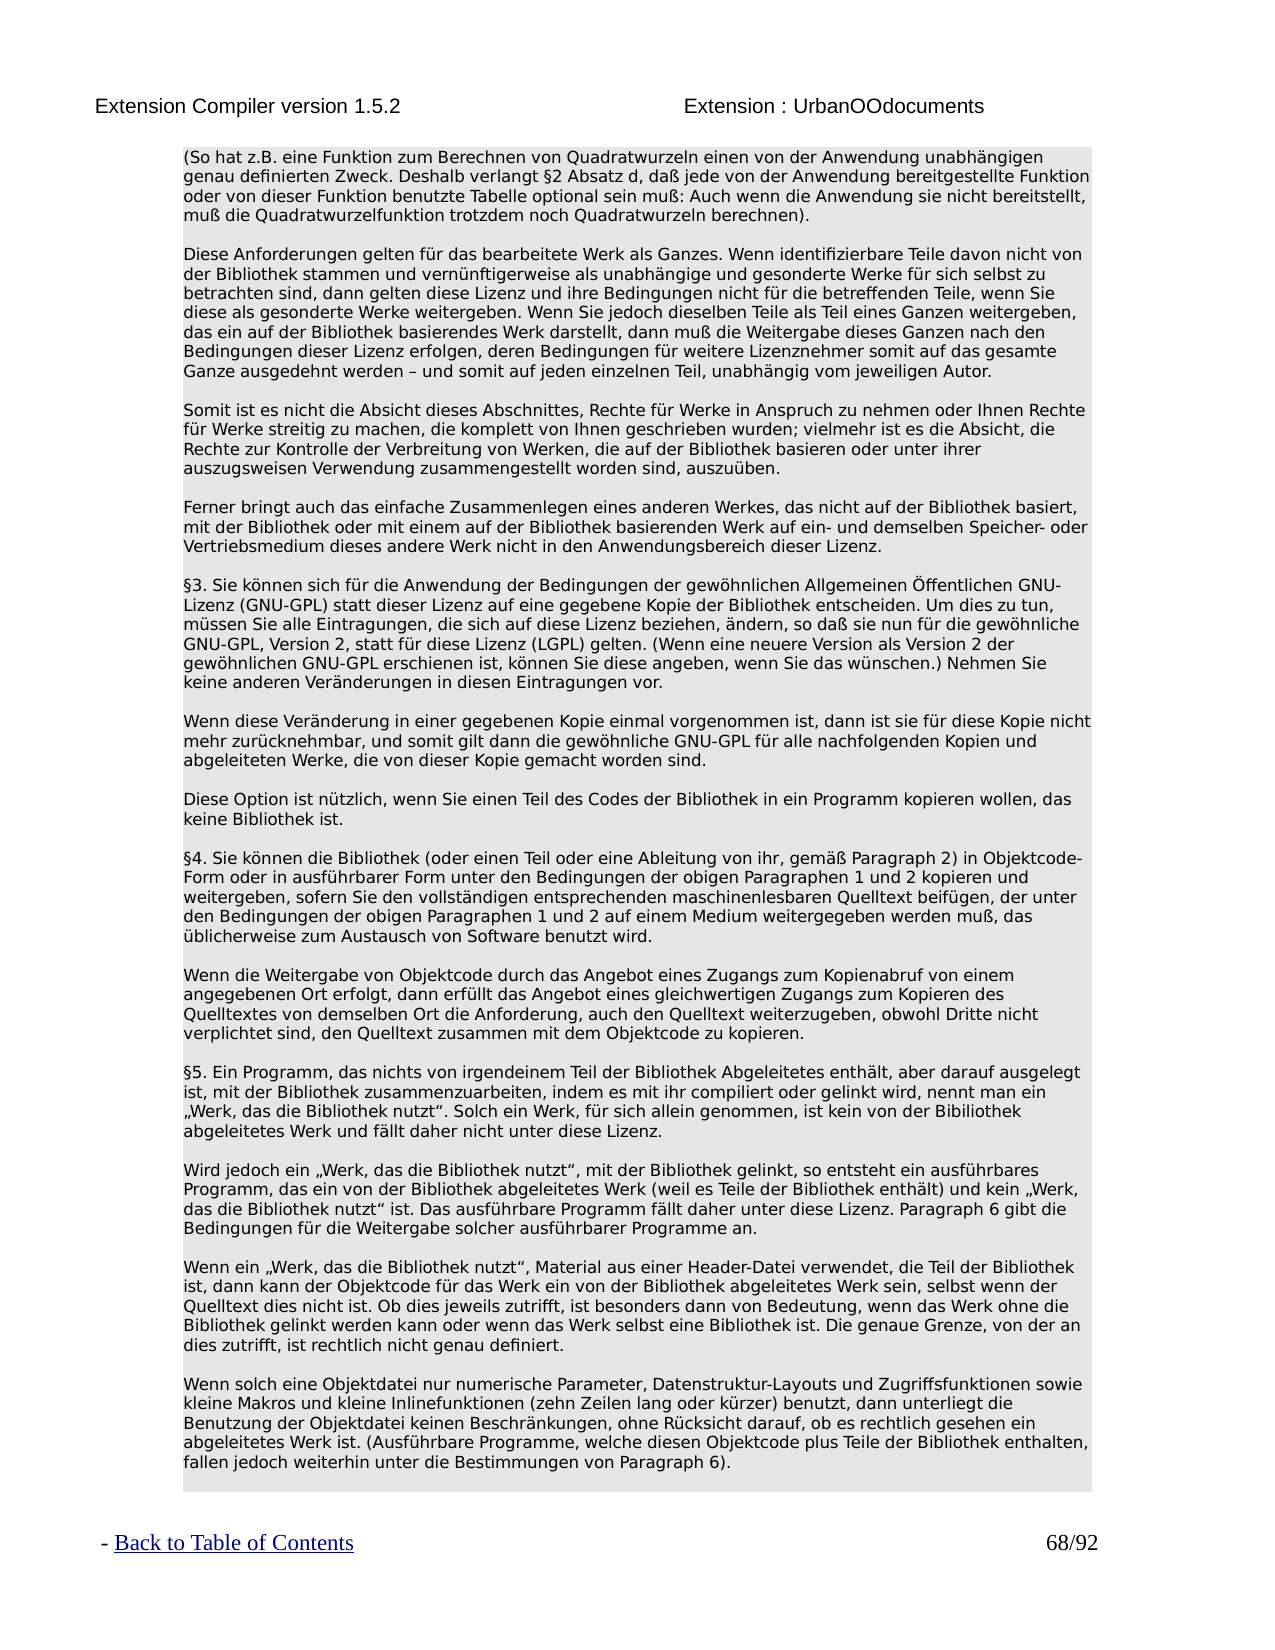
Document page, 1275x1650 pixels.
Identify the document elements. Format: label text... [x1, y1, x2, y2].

text Somit ist es nicht die Absicht dieses Abschnittes, Rechte für Werke in Anspruch zu nehmen oder Ihnen Rechte für Werke streitig zu machen, die komplett von Ihnen geschrieben wurden; vielmehr ist es die Absicht, die Rechte zur Kontrolle der Verbreitung von Werken, die auf der Bibliothek basieren oder unter ihrer auszugsweisen Verwendung zusammengestellt worden sind, auszuüben. [183, 401, 1092, 479]
text Diese Option ist nützlich, wenn Sie einen Teil des Codes der Bibliothek in ein Programm kopieren wollen, das keine Bibliothek ist. [183, 790, 1092, 829]
text §5. Ein Programm, das nichts von irgendeinem Teil der Bibliothek Abgeleitetes enthält, aber darauf ausgelegt ist, mit der Bibliothek zusammenzuarbeiten, indem es mit ihr compiliert oder gelinkt wird, nennt man ein „Werk, das die Bibliothek nutzt“. Solch ein Werk, für sich allein genommen, ist kein von der Bibiliothek abgeleitetes Werk und fällt daher nicht unter diese Lizenz. [183, 1063, 1092, 1141]
text Wird jedoch ein „Werk, das die Bibliothek nutzt“, mit der Bibliothek gelinkt, so entsteht ein ausführbares Programm, das ein von der Bibliothek abgeleitetes Werk (weil es Teile der Bibliothek enthält) und kein „Werk, das die Bibliothek nutzt“ ist. Das ausführbare Programm fällt daher unter diese Lizenz. Paragraph 6 gibt die Bedingungen für die Weitergabe solcher ausführbarer Programme an. [183, 1160, 1092, 1238]
text Wenn diese Veränderung in einer gegebenen Kopie einmal vorgenommen ist, dann ist sie für diese Kopie nicht mehr zurücknehmbar, und somit gilt dann die gewöhnliche GNU-GPL für alle nachfolgenden Kopien und abgeleiteten Werke, die von dieser Kopie gemacht worden sind. [183, 712, 1092, 771]
text Ferner bringt auch das einfache Zusammenlegen eines anderen Werkes, das nicht auf der Bibliothek basiert, mit der Bibliothek oder mit einem auf der Bibliothek basierenden Werk auf ein- und demselben Speicher- oder Vertriebsmedium dieses andere Werk nicht in den Anwendungsbereich dieser Lizenz. [183, 498, 1092, 557]
text §4. Sie können die Bibliothek (oder einen Teil oder eine Ableitung von ihr, gemäß Paragraph 2) in Objektcode-Form oder in ausführbarer Form unter den Bedingungen der obigen Paragraphen 1 und 2 kopieren und weitergeben, sofern Sie den vollständigen entsprechenden maschinenlesbaren Quelltext beifügen, der unter den Bedingungen der obigen Paragraphen 1 und 2 auf einem Medium weitergegeben werden muß, das üblicherweise zum Austausch von Software benutzt wird. [183, 849, 1092, 946]
text §3. Sie können sich für die Anwendung der Bedingungen der gewöhnlichen Allgemeinen Öffentlichen GNU-Lizenz (GNU-GPL) statt dieser Lizenz auf eine gegebene Kopie der Bibliothek entscheiden. Um dies zu tun, müssen Sie alle Eintragungen, die sich auf diese Lizenz beziehen, ändern, so daß sie nun für die gewöhnliche GNU-GPL, Version 2, statt für diese Lizenz (LGPL) gelten. (Wenn eine neuere Version als Version 2 der gewöhnlichen GNU-GPL erschienen ist, können Sie diese angeben, wenn Sie das wünschen.) Nehmen Sie keine anderen Veränderungen in diesen Eintragungen vor. [183, 576, 1092, 693]
text Diese Anforderungen gelten für das bearbeitete Werk als Ganzes. Wenn identifizierbare Teile davon nicht von der Bibliothek stammen und vernünftigerweise als unabhängige und gesonderte Werke für sich selbst zu betrachten sind, dann gelten diese Lizenz und ihre Bedingungen nicht für die betreffenden Teile, wenn Sie diese als gesonderte Werke weitergeben. Wenn Sie jedoch dieselben Teile als Teil eines Ganzen weitergeben, das ein auf der Bibliothek basierendes Werk darstellt, dann muß die Weitergabe dieses Ganzen nach den Bedingungen dieser Lizenz erfolgen, deren Bedingungen für weitere Lizenznehmer somit auf das gesamte Ganze ausgedehnt werden – und somit auf jeden einzelnen Teil, unabhängig vom jeweiligen Autor. [183, 245, 1092, 381]
text Wenn ein „Werk, das die Bibliothek nutzt“, Material aus einer Header-Datei verwendet, die Teil der Bibliothek ist, dann kann der Objektcode für das Werk ein von der Bibliothek abgeleitetes Werk sein, selbst wenn der Quelltext dies nicht ist. Ob dies jeweils zutrifft, ist besonders dann von Bedeutung, wenn das Werk ohne die Bibliothek gelinkt werden kann oder wenn das Werk selbst eine Bibliothek ist. Die genaue Grenze, von der an dies zutrifft, ist rechtlich nicht genau definiert. [183, 1258, 1092, 1355]
text Wenn solch eine Objektdatei nur numerische Parameter, Datenstruktur-Layouts und Zugriffsfunktionen sowie kleine Makros und kleine Inlinefunktionen (zehn Zeilen lang oder kürzer) benutzt, dann unterliegt die Benutzung der Objektdatei keinen Beschränkungen, ohne Rücksicht darauf, ob es rechtlich gesehen ein abgeleitetes Werk ist. (Ausführbare Programme, welche diesen Objektcode plus Teile der Bibliothek enthalten, fallen jedoch weiterhin unter die Bestimmungen von Paragraph 6). [183, 1375, 1092, 1472]
text Wenn die Weitergabe von Objektcode durch das Angebot eines Zugangs zum Kopienabruf von einem angegebenen Ort erfolgt, dann erfüllt das Angebot eines gleichwertigen Zugangs zum Kopieren des Quelltextes von demselben Ort die Anforderung, auch den Quelltext weiterzugeben, obwohl Dritte nicht verplichtet sind, den Quelltext zusammen mit dem Objektcode zu kopieren. [183, 966, 1092, 1043]
text (So hat z.B. eine Funktion zum Berechnen von Quadratwurzeln einen von der Anwendung unabhängigen genau definierten Zweck. Deshalb verlangt §2 Absatz d, daß jede von der Anwendung bereitgestellte Funktion oder von dieser Funktion benutzte Tabelle optional sein muß: Auch wenn die Anwendung sie nicht bereitstellt, muß die Quadratwurzelfunktion trotzdem noch Quadratwurzeln berechnen). [183, 147, 1092, 225]
